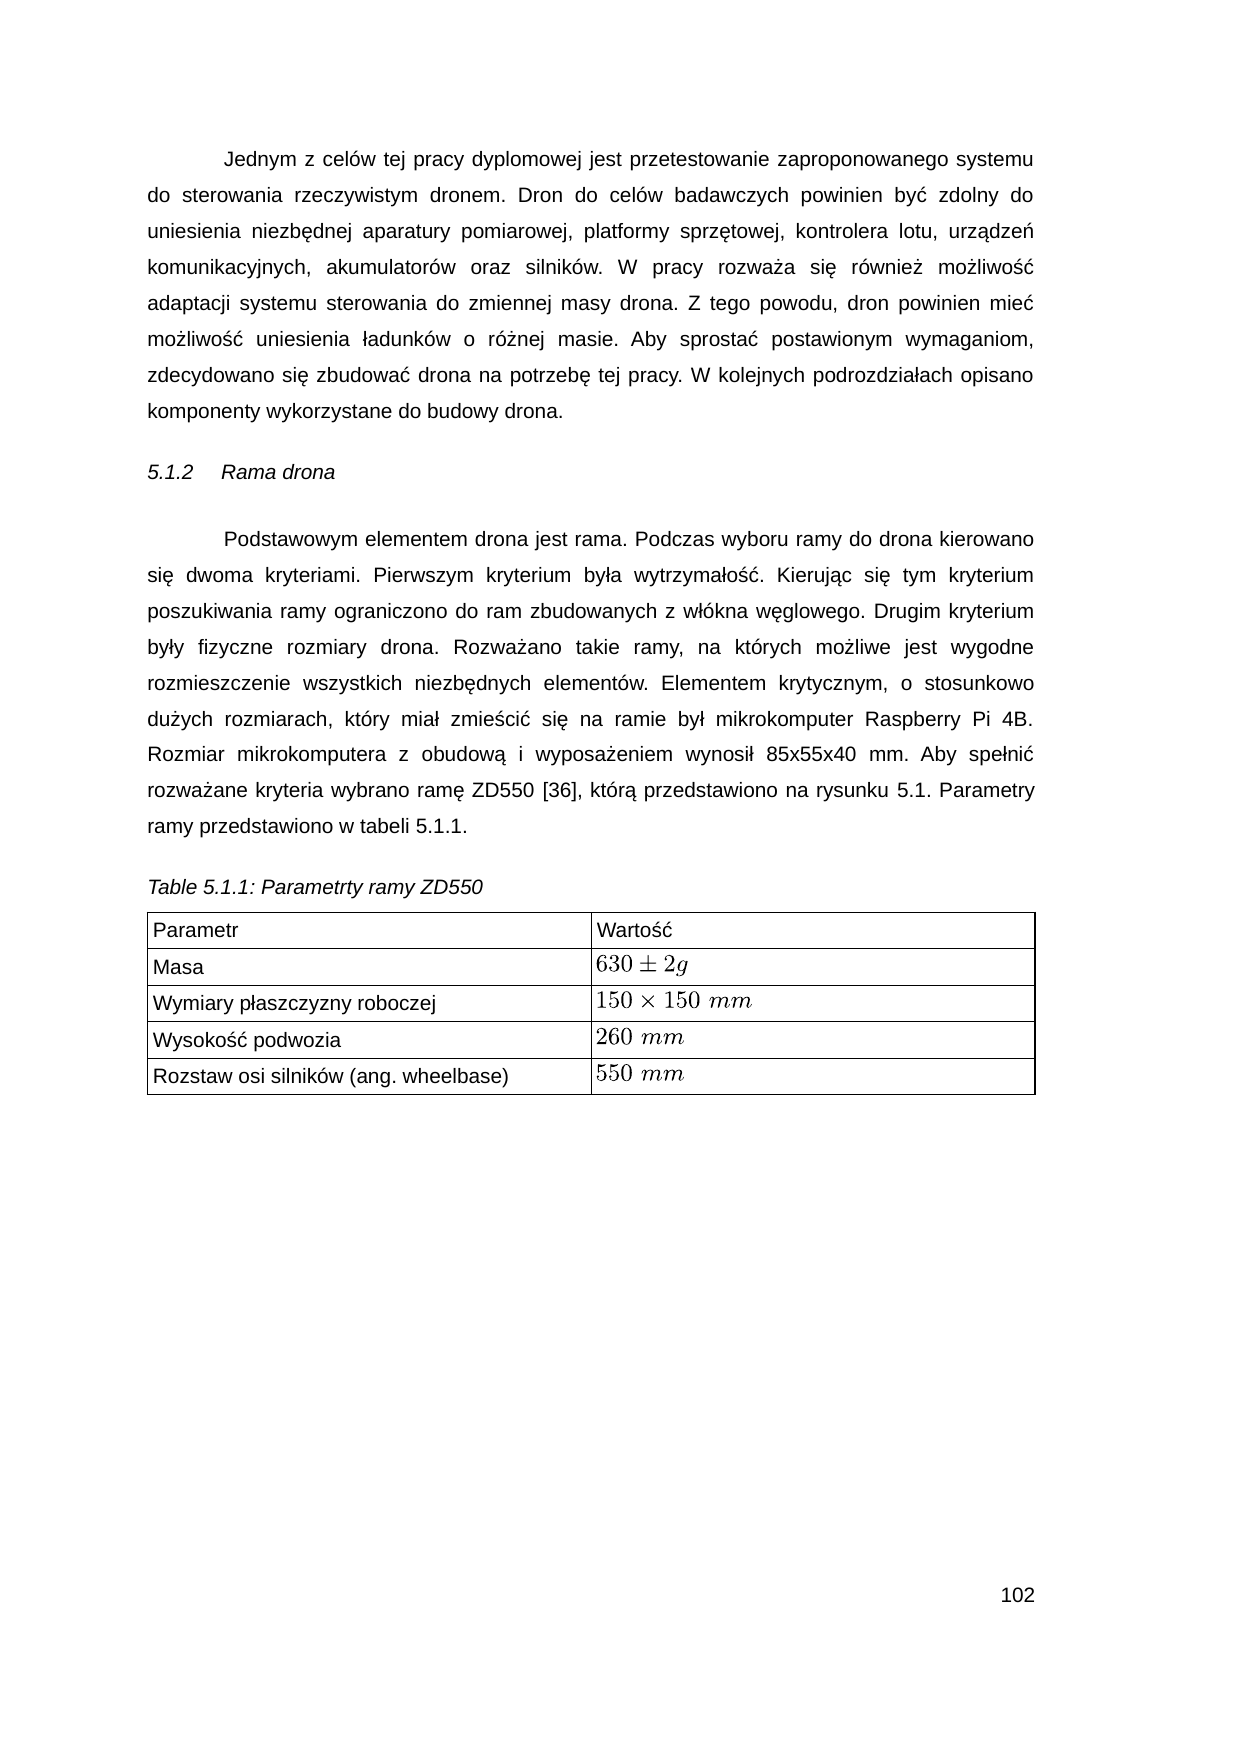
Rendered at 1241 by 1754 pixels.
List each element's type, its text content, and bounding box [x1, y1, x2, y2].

table_cell [592, 986, 1034, 1021]
subtitle Rama drona [147, 459, 1035, 483]
table_cell [592, 949, 1034, 984]
table_cell Wysokość podwozia [148, 1022, 591, 1057]
table_cell [592, 1059, 1034, 1094]
text Table 5.1.1: Parametrty ramy ZD550 [147, 875, 1035, 899]
table_header Parametr [148, 913, 591, 948]
text Jednym z celów tej pracy dyplomowej jest przetestowanie zaproponowanego systemu do sterowania rzeczywistym dronem. Dron do celów badawczych powinien być zdolny do uniesienia niezbędnej aparatury pomiarowej, platformy sprzętowej, kontrolera lotu, urządzeń komunikacyjnych, akumulatorów oraz silników. W pracy rozważa się również możliwość adaptacji systemu sterowania do zmiennej masy drona. Z tego powodu, dron powinien mieć możliwość uniesienia ładunków o różnej masie. Aby sprostać postawionym wymaganiom, zdecydowano się zbudować drona na potrzebę tej pracy. W kolejnych podrozdziałach opisano komponenty wykorzystane do budowy drona. [147, 147, 1035, 422]
table_cell Masa [148, 949, 591, 984]
table_cell Rozstaw osi silników (ang. wheelbase) [148, 1059, 591, 1094]
table_cell [592, 1022, 1034, 1057]
table_cell Wymiary płaszczyzny roboczej [148, 986, 591, 1021]
text Podstawowym elementem drona jest rama. Podczas wyboru ramy do drona kierowano się dwoma kryteriami. Pierwszym kryterium była wytrzymałość. Kierując się tym kryterium poszukiwania ramy ograniczono do ram zbudowanych z włókna węglowego. Drugim kryterium były fizyczne rozmiary drona. Rozważano takie ramy, na których możliwe jest wygodne rozmieszczenie wszystkich niezbędnych elementów. Elementem krytycznym, o stosunkowo dużych rozmiarach, który miał zmieścić się na ramie był mikrokomputer Raspberry Pi 4B. Rozmiar mikrokomputera z obudową i wyposażeniem wynosił 85x55x40 mm. Aby spełnić rozważane kryteria wybrano ramę ZD550 [36], którą przedstawiono na rysunku 5.1. Parametry ramy przedstawiono w tabeli 5.1.1. [147, 527, 1035, 838]
table_header Wartość [592, 913, 1034, 948]
